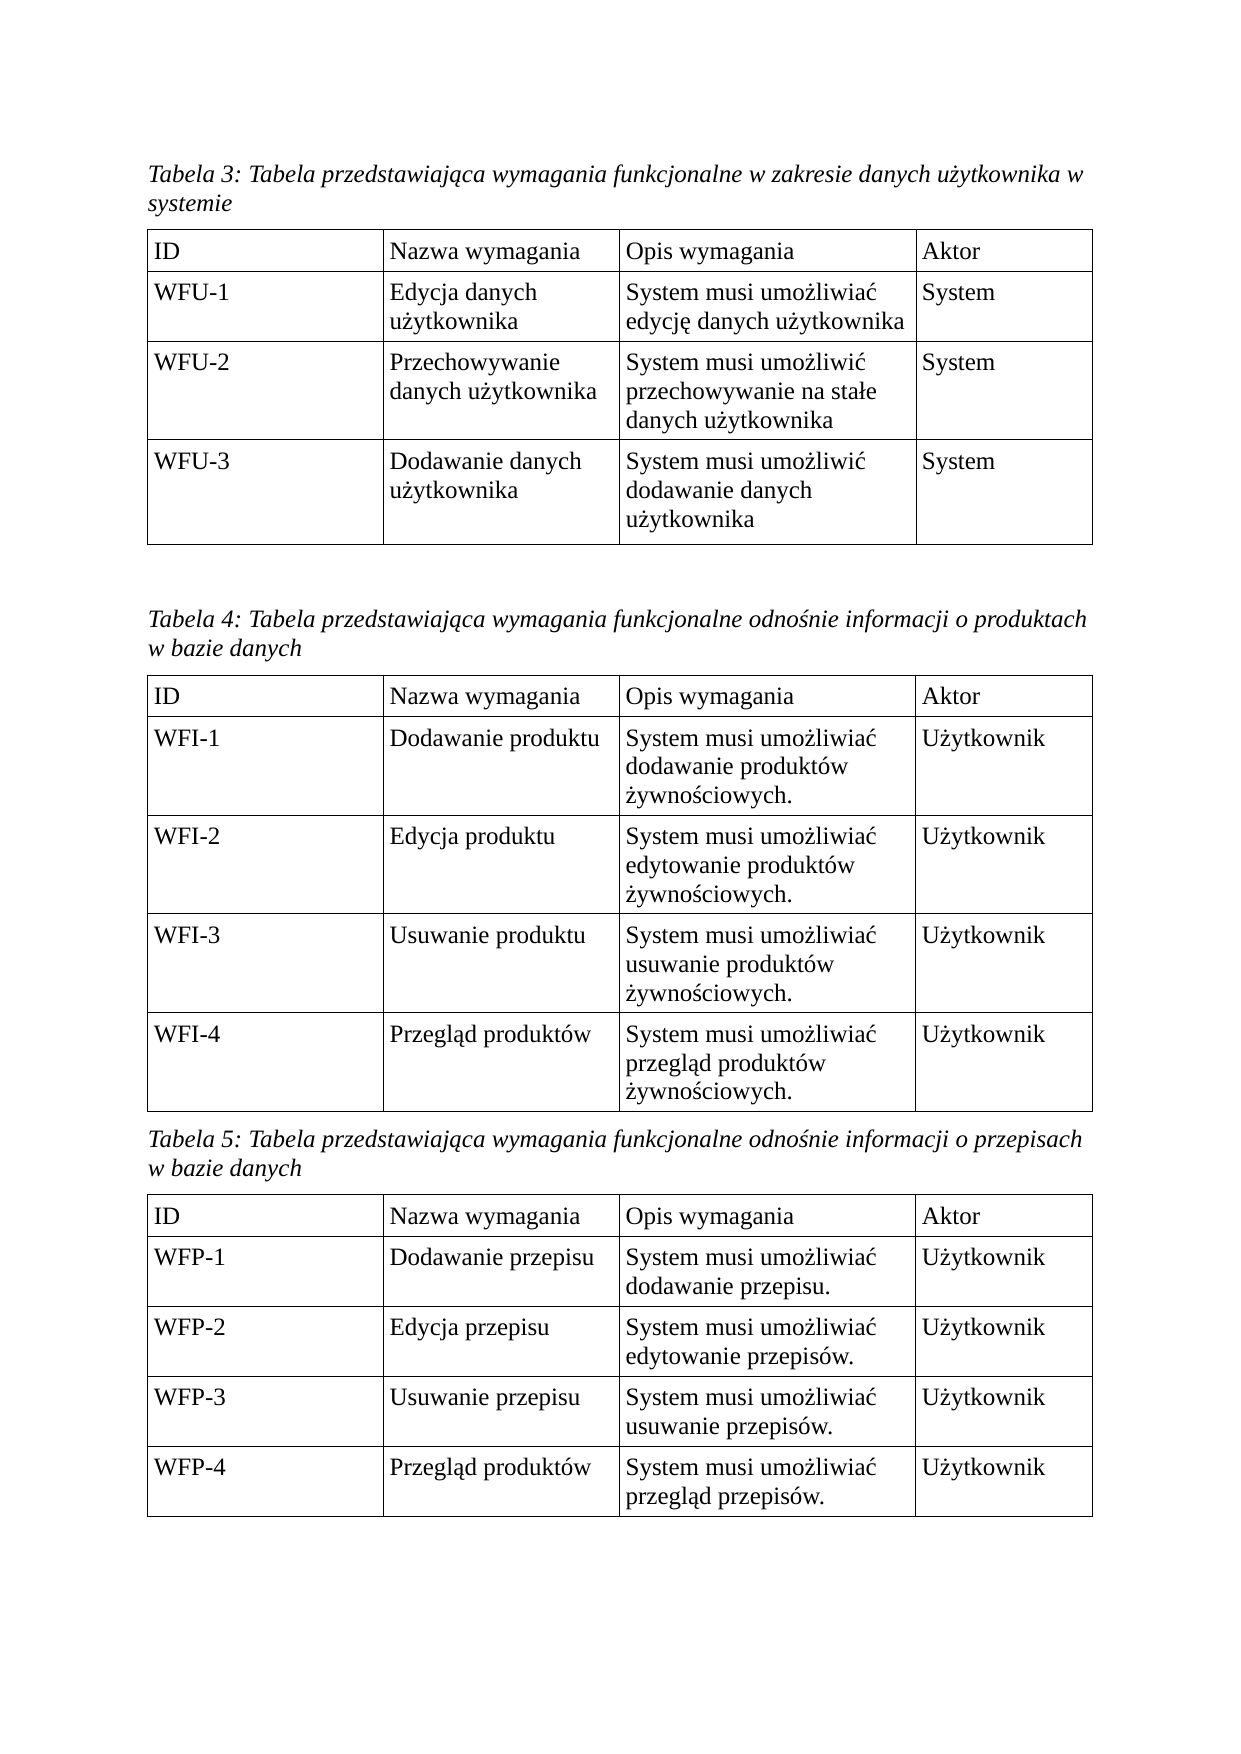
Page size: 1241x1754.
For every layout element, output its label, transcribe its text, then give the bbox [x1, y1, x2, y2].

table_cell System musi umożliwiać przegląd przepisów. [620, 1447, 915, 1516]
table_cell Użytkownik [916, 816, 1092, 913]
table_cell WFP-4 [148, 1447, 383, 1516]
table_cell Przegląd produktów [384, 1013, 619, 1111]
table_cell System musi umożliwiać edytowanie przepisów. [620, 1307, 915, 1376]
table_cell WFP-3 [148, 1377, 383, 1446]
table_header Aktor [916, 1195, 1092, 1236]
table_cell Edycja produktu [384, 816, 619, 913]
text Tabela 4: Tabela przedstawiająca wymagania funkcjonalne odnośnie informacji o produktach w bazie danych [148, 604, 1092, 662]
text Tabela 3: Tabela przedstawiająca wymagania funkcjonalne w zakresie danych użytkownika w systemie [148, 159, 1092, 217]
table_cell WFI-4 [148, 1013, 383, 1111]
table_cell System [917, 272, 1092, 341]
table_header Aktor [917, 230, 1092, 271]
table_cell Edycja przepisu [384, 1307, 619, 1376]
table_cell Dodawanie danych użytkownika [384, 440, 619, 543]
table_cell Usuwanie przepisu [384, 1377, 619, 1446]
table_header Opis wymagania [620, 676, 915, 716]
table_cell Dodawanie produktu [384, 717, 619, 814]
table_cell System musi umożliwić dodawanie danych użytkownika [620, 440, 916, 543]
table_cell System musi umożliwiać edycję danych użytkownika [620, 272, 916, 341]
table_header ID [148, 676, 383, 716]
table_cell System musi umożliwiać edytowanie produktów żywnościowych. [620, 816, 915, 913]
table_cell System musi umożliwiać usuwanie przepisów. [620, 1377, 915, 1446]
table_cell WFP-2 [148, 1307, 383, 1376]
table_cell Użytkownik [916, 1237, 1092, 1306]
table_cell Edycja danych użytkownika [384, 272, 619, 341]
table_header Opis wymagania [620, 1195, 915, 1236]
table_header Aktor [916, 676, 1092, 716]
table_cell System [917, 342, 1092, 439]
table_cell Przechowywanie danych użytkownika [384, 342, 619, 439]
table_cell Usuwanie produktu [384, 914, 619, 1012]
table_cell WFU-1 [148, 272, 383, 341]
table_cell WFP-1 [148, 1237, 383, 1306]
table_cell Przegląd produktów [384, 1447, 619, 1516]
table_cell Dodawanie przepisu [384, 1237, 619, 1306]
table_cell WFU-3 [148, 440, 383, 543]
table_cell System [917, 440, 1092, 543]
table_cell Użytkownik [916, 1307, 1092, 1376]
table_cell Użytkownik [916, 717, 1092, 814]
table_cell Użytkownik [916, 914, 1092, 1012]
text Tabela 5: Tabela przedstawiająca wymagania funkcjonalne odnośnie informacji o przepisach w bazie danych [148, 1124, 1092, 1182]
table_cell WFI-1 [148, 717, 383, 814]
table_header Nazwa wymagania [384, 1195, 619, 1236]
table_cell WFI-2 [148, 816, 383, 913]
table_cell System musi umożliwiać przegląd produktów żywnościowych. [620, 1013, 915, 1111]
table_cell Użytkownik [916, 1447, 1092, 1516]
table_header Nazwa wymagania [384, 230, 619, 271]
table_cell System musi umożliwiać dodawanie przepisu. [620, 1237, 915, 1306]
table_header Opis wymagania [620, 230, 916, 271]
table_cell System musi umożliwiać usuwanie produktów żywnościowych. [620, 914, 915, 1012]
table_header ID [148, 1195, 383, 1236]
table_cell System musi umożliwić przechowywanie na stałe danych użytkownika [620, 342, 916, 439]
table_cell Użytkownik [916, 1013, 1092, 1111]
table_header Nazwa wymagania [384, 676, 619, 716]
table_cell System musi umożliwiać dodawanie produktów żywnościowych. [620, 717, 915, 814]
table_cell Użytkownik [916, 1377, 1092, 1446]
table_header ID [148, 230, 383, 271]
table_cell WFU-2 [148, 342, 383, 439]
table_cell WFI-3 [148, 914, 383, 1012]
